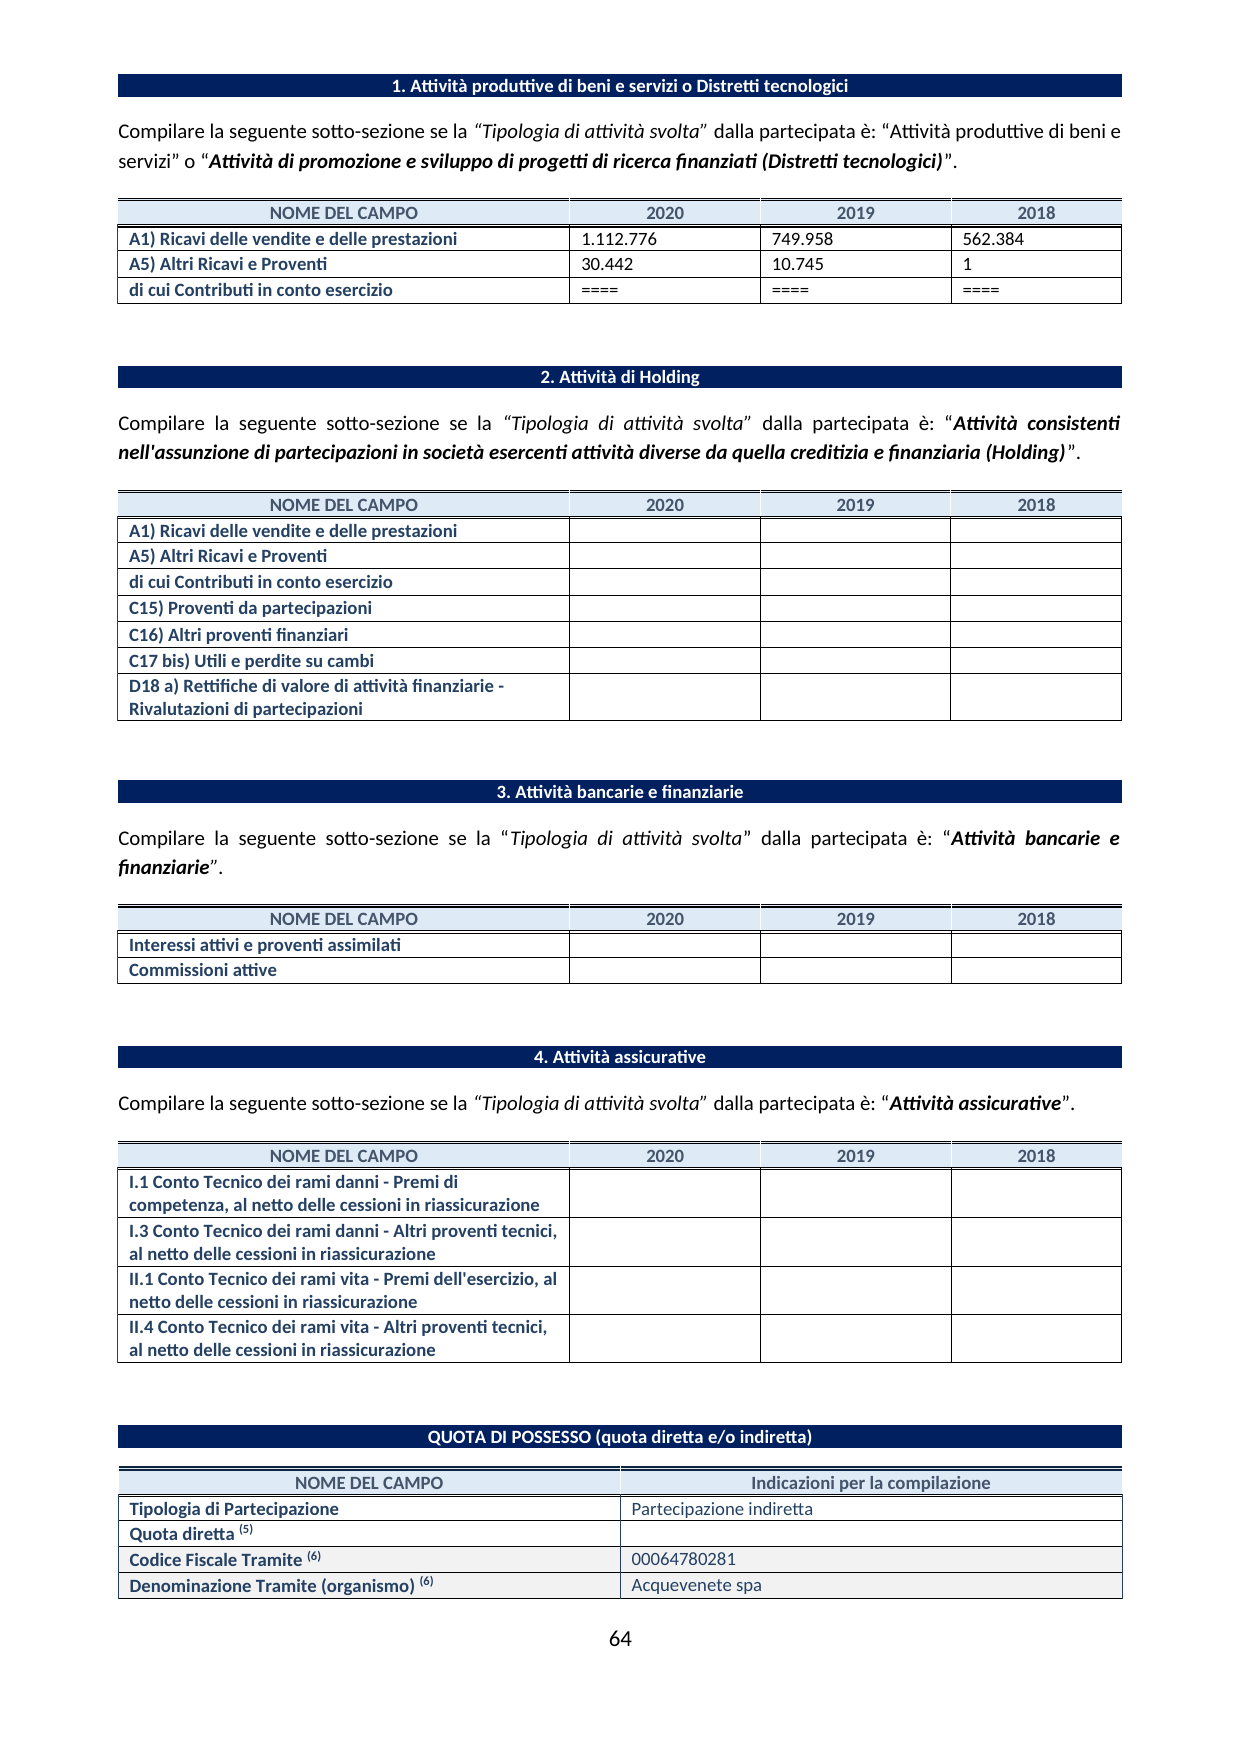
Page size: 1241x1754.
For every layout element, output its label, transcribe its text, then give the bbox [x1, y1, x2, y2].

table_cell D18 a) Rettifiche di valore di attività finanziarie - Rivalutazioni di partecipazioni [118, 674, 569, 720]
table_cell [621, 1521, 1122, 1546]
table_header 2020 [570, 1144, 760, 1167]
table_cell [761, 543, 950, 568]
table_cell [570, 1315, 760, 1362]
table_cell A5) Altri Ricavi e Proventi [118, 251, 569, 277]
text Compilare la seguente sotto-sezione se la “Tipologia di attività svolta” dalla partecipata è: “Attività consistenti nell'assunzione di partecipazioni in società esercenti attività diverse da quella creditizia e finanziaria (Holding)”. [118, 407, 1122, 465]
text Compilare la seguente sotto-sezione se la “Tipologia di attività svolta” dalla partecipata è: “Attività bancarie e finanziarie”. [118, 821, 1122, 879]
text 3. Attività bancarie e finanziarie [118, 780, 1122, 803]
table_cell [952, 934, 1121, 957]
table_cell [761, 1218, 951, 1266]
text Compilare la seguente sotto-sezione se la “Tipologia di attività svolta” dalla partecipata è: “Attività assicurative”. [118, 1087, 1122, 1116]
table_cell [951, 519, 1121, 542]
table_cell Acquevenete spa [621, 1573, 1122, 1598]
table_header 2020 [570, 493, 760, 516]
table_cell [570, 569, 760, 594]
table_cell Denominazione Tramite (organismo) (6) [119, 1573, 620, 1598]
table_header NOME DEL CAMPO [118, 201, 569, 224]
table_cell [952, 958, 1121, 983]
table_header 2018 [951, 493, 1122, 516]
table_cell [951, 543, 1121, 568]
table_cell A1) Ricavi delle vendite e delle prestazioni [118, 228, 569, 250]
table_cell [761, 1170, 951, 1217]
table_cell [570, 622, 760, 647]
table_cell ==== [952, 278, 1121, 303]
table_cell di cui Contributi in conto esercizio [118, 569, 569, 594]
table_header 2020 [570, 201, 760, 224]
table_cell [570, 543, 760, 568]
table_cell Quota diretta (5) [119, 1521, 620, 1546]
table_cell di cui Contributi in conto esercizio [118, 278, 569, 303]
table_cell C15) Proventi da partecipazioni [118, 596, 569, 621]
table_cell [952, 1315, 1121, 1362]
table_cell [761, 648, 950, 673]
table_cell [761, 1267, 951, 1314]
table_cell [570, 1218, 760, 1266]
table_cell 10.745 [761, 251, 951, 277]
table_cell C17 bis) Utili e perdite su cambi [118, 648, 569, 673]
table_cell [761, 674, 950, 720]
table_header NOME DEL CAMPO [118, 493, 569, 516]
table_cell Tipologia di Partecipazione [119, 1497, 620, 1520]
table_cell [570, 958, 760, 983]
table_cell 562.384 [952, 228, 1121, 250]
table_cell A1) Ricavi delle vendite e delle prestazioni [118, 519, 569, 542]
table_cell [952, 1170, 1121, 1217]
table_cell [761, 519, 950, 542]
table_header NOME DEL CAMPO [118, 1144, 569, 1167]
table_cell [570, 519, 760, 542]
table_header 2018 [952, 908, 1122, 930]
table_cell ==== [570, 278, 760, 303]
table_cell [761, 934, 951, 957]
table_cell [570, 1267, 760, 1314]
table_header 2018 [952, 1144, 1122, 1167]
table_cell 1.112.776 [570, 228, 760, 250]
text QUOTA DI POSSESSO (quota diretta e/o indiretta) [118, 1425, 1122, 1448]
table_cell II.1 Conto Tecnico dei rami vita - Premi dell'esercizio, al netto delle cessioni in riassicurazione [118, 1267, 569, 1314]
table_cell [761, 596, 950, 621]
table_cell Codice Fiscale Tramite (6) [119, 1547, 620, 1572]
table_cell Commissioni attive [118, 958, 569, 983]
table_cell [570, 596, 760, 621]
table_cell [570, 648, 760, 673]
table_cell [952, 1267, 1121, 1314]
table_header 2019 [761, 201, 951, 224]
text Compilare la seguente sotto-sezione se la “Tipologia di attività svolta” dalla partecipata è: “Attività produttive di beni e servizi” o “Attività di promozione e sviluppo di progetti di ricerca finanziati (Distretti tecnologici)”. [118, 115, 1122, 173]
table_cell 749.958 [761, 228, 951, 250]
table_cell [951, 622, 1121, 647]
table_cell [570, 1170, 760, 1217]
table_cell 00064780281 [621, 1547, 1122, 1572]
table_cell I.3 Conto Tecnico dei rami danni - Altri proventi tecnici, al netto delle cessioni in riassicurazione [118, 1218, 569, 1266]
table_header 2019 [761, 1144, 951, 1167]
table_header 2018 [952, 201, 1122, 224]
table_cell [570, 674, 760, 720]
text 1. Attività produttive di beni e servizi o Distretti tecnologici [118, 74, 1122, 97]
text 2. Attività di Holding [118, 366, 1122, 388]
table_header 2020 [570, 908, 760, 930]
table_cell Interessi attivi e proventi assimilati [118, 934, 569, 957]
table_cell [761, 1315, 951, 1362]
table_cell [951, 596, 1121, 621]
table_cell [951, 569, 1121, 594]
table_cell A5) Altri Ricavi e Proventi [118, 543, 569, 568]
table_cell C16) Altri proventi finanziari [118, 622, 569, 647]
table_cell [761, 958, 951, 983]
table_cell ==== [761, 278, 951, 303]
table_cell II.4 Conto Tecnico dei rami vita - Altri proventi tecnici, al netto delle cessioni in riassicurazione [118, 1315, 569, 1362]
text 4. Attività assicurative [118, 1046, 1122, 1068]
table_cell 30.442 [570, 251, 760, 277]
table_cell [570, 934, 760, 957]
table_cell I.1 Conto Tecnico dei rami danni - Premi di competenza, al netto delle cessioni in riassicurazione [118, 1170, 569, 1217]
table_cell 1 [952, 251, 1121, 277]
table_header NOME DEL CAMPO [119, 1471, 620, 1494]
table_header 2019 [761, 908, 951, 930]
table_cell [951, 674, 1121, 720]
table_cell Partecipazione indiretta [621, 1497, 1122, 1520]
table_header Indicazioni per la compilazione [621, 1471, 1122, 1494]
table_cell [951, 648, 1121, 673]
table_header 2019 [761, 493, 950, 516]
table_cell [761, 622, 950, 647]
table_cell [761, 569, 950, 594]
table_cell [952, 1218, 1121, 1266]
table_header NOME DEL CAMPO [118, 908, 569, 930]
